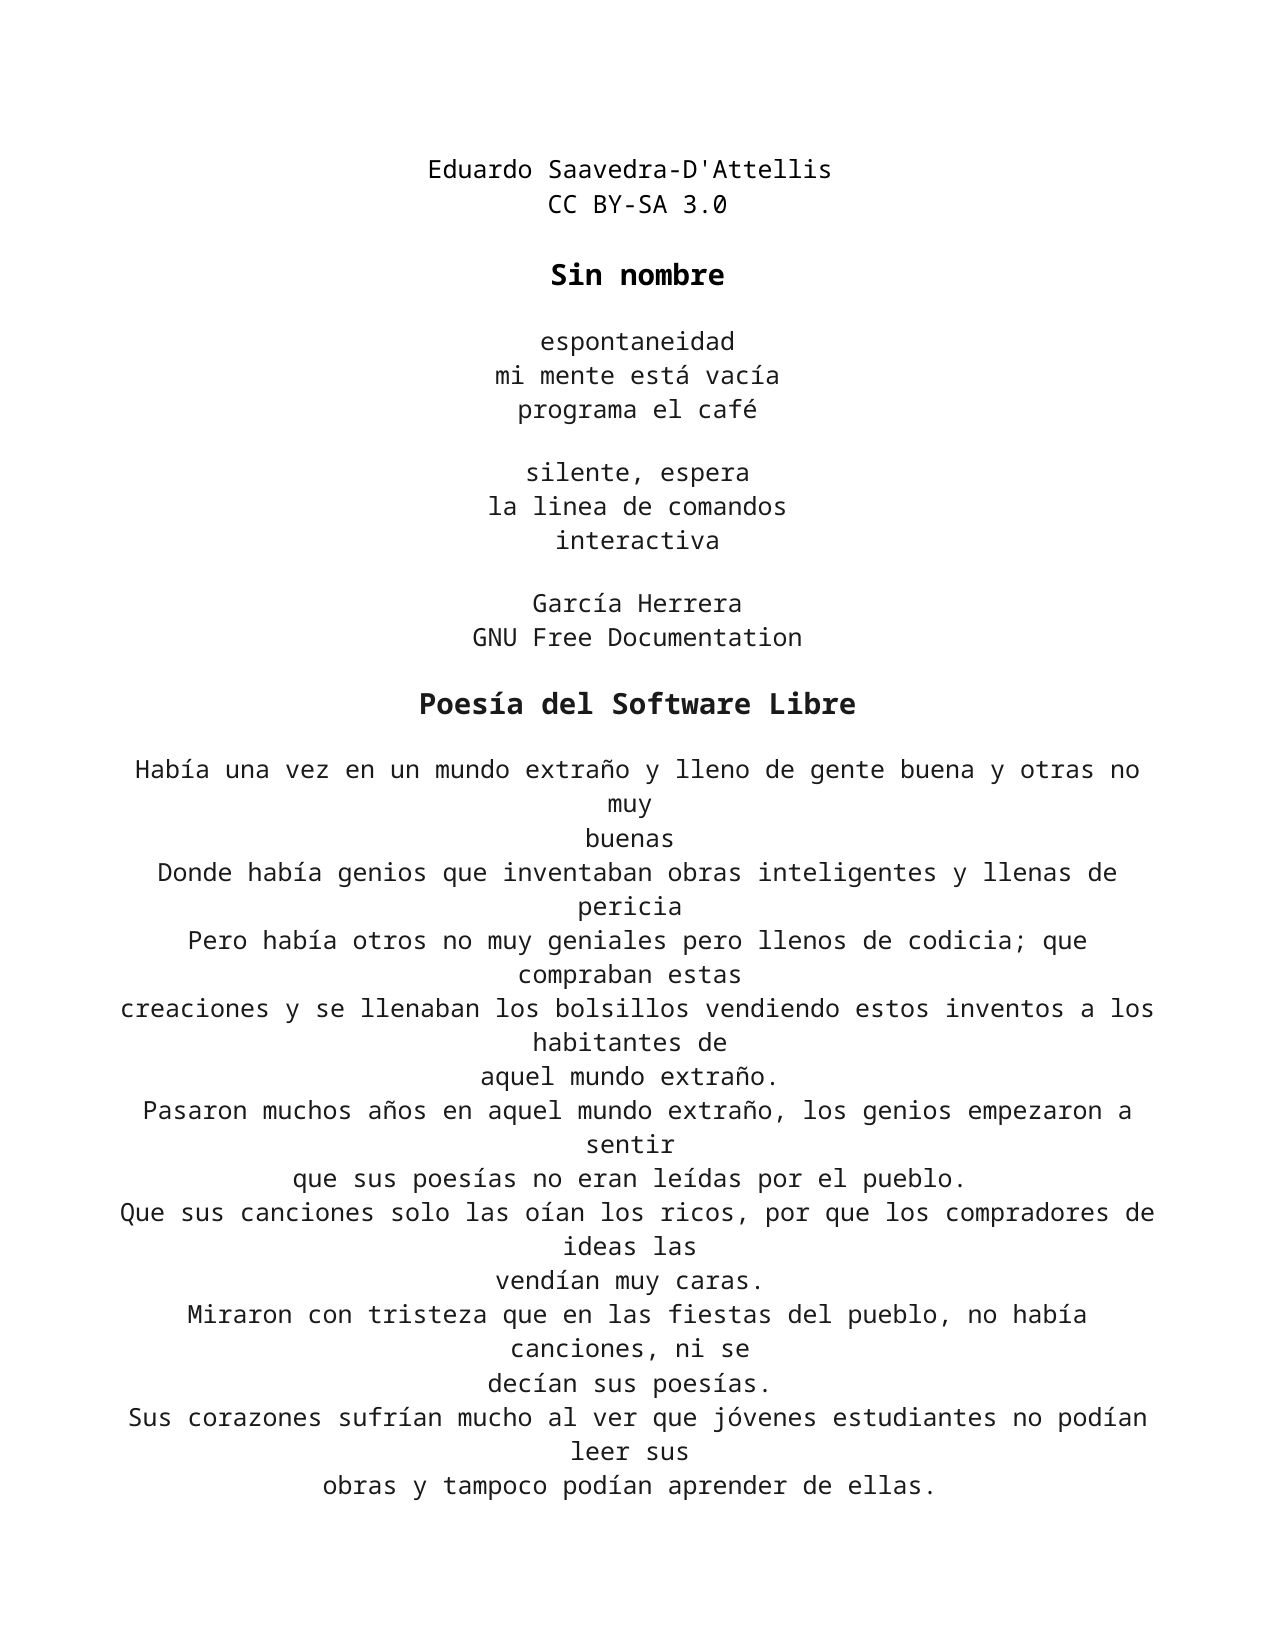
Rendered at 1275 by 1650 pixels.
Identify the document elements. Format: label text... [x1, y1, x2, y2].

text Sin nombre [118, 254, 1157, 294]
text García Herrera [118, 586, 1157, 620]
text CC BY-SA 3.0 [118, 186, 1157, 220]
text Sus corazones sufrían mucho al ver que jóvenes estudiantes no podían leer sus [118, 1399, 1157, 1467]
text GNU Free Documentation [118, 620, 1157, 654]
text buenas [118, 820, 1157, 854]
text Que sus canciones solo las oían los ricos, por que los compradores de ideas las [118, 1195, 1157, 1263]
text decían sus poesías. [118, 1365, 1157, 1399]
text Pasaron muchos años en aquel mundo extraño, los genios empezaron a sentir [118, 1093, 1157, 1161]
text que sus poesías no eran leídas por el pueblo. [118, 1161, 1157, 1195]
text mi mente está vacía [118, 357, 1157, 391]
text Eduardo Saavedra-D'Attellis [118, 152, 1157, 186]
text silente, espera [118, 454, 1157, 489]
text aquel mundo extraño. [118, 1059, 1157, 1093]
text la linea de comandos [118, 489, 1157, 523]
text creaciones y se llenaban los bolsillos vendiendo estos inventos a los habitantes de [118, 991, 1157, 1059]
text programa el café [118, 391, 1157, 425]
text vendían muy caras. [118, 1263, 1157, 1297]
text Donde había genios que inventaban obras inteligentes y llenas de pericia [118, 854, 1157, 922]
text Poesía del Software Libre [118, 683, 1157, 723]
text obras y tampoco podían aprender de ellas. [118, 1467, 1157, 1501]
text interactiva [118, 523, 1157, 557]
text Había una vez en un mundo extraño y lleno de gente buena y otras no muy [118, 752, 1157, 820]
text Miraron con tristeza que en las fiestas del pueblo, no había canciones, ni se [118, 1297, 1157, 1365]
text espontaneidad [118, 323, 1157, 357]
text Pero había otros no muy geniales pero llenos de codicia; que compraban estas [118, 922, 1157, 991]
